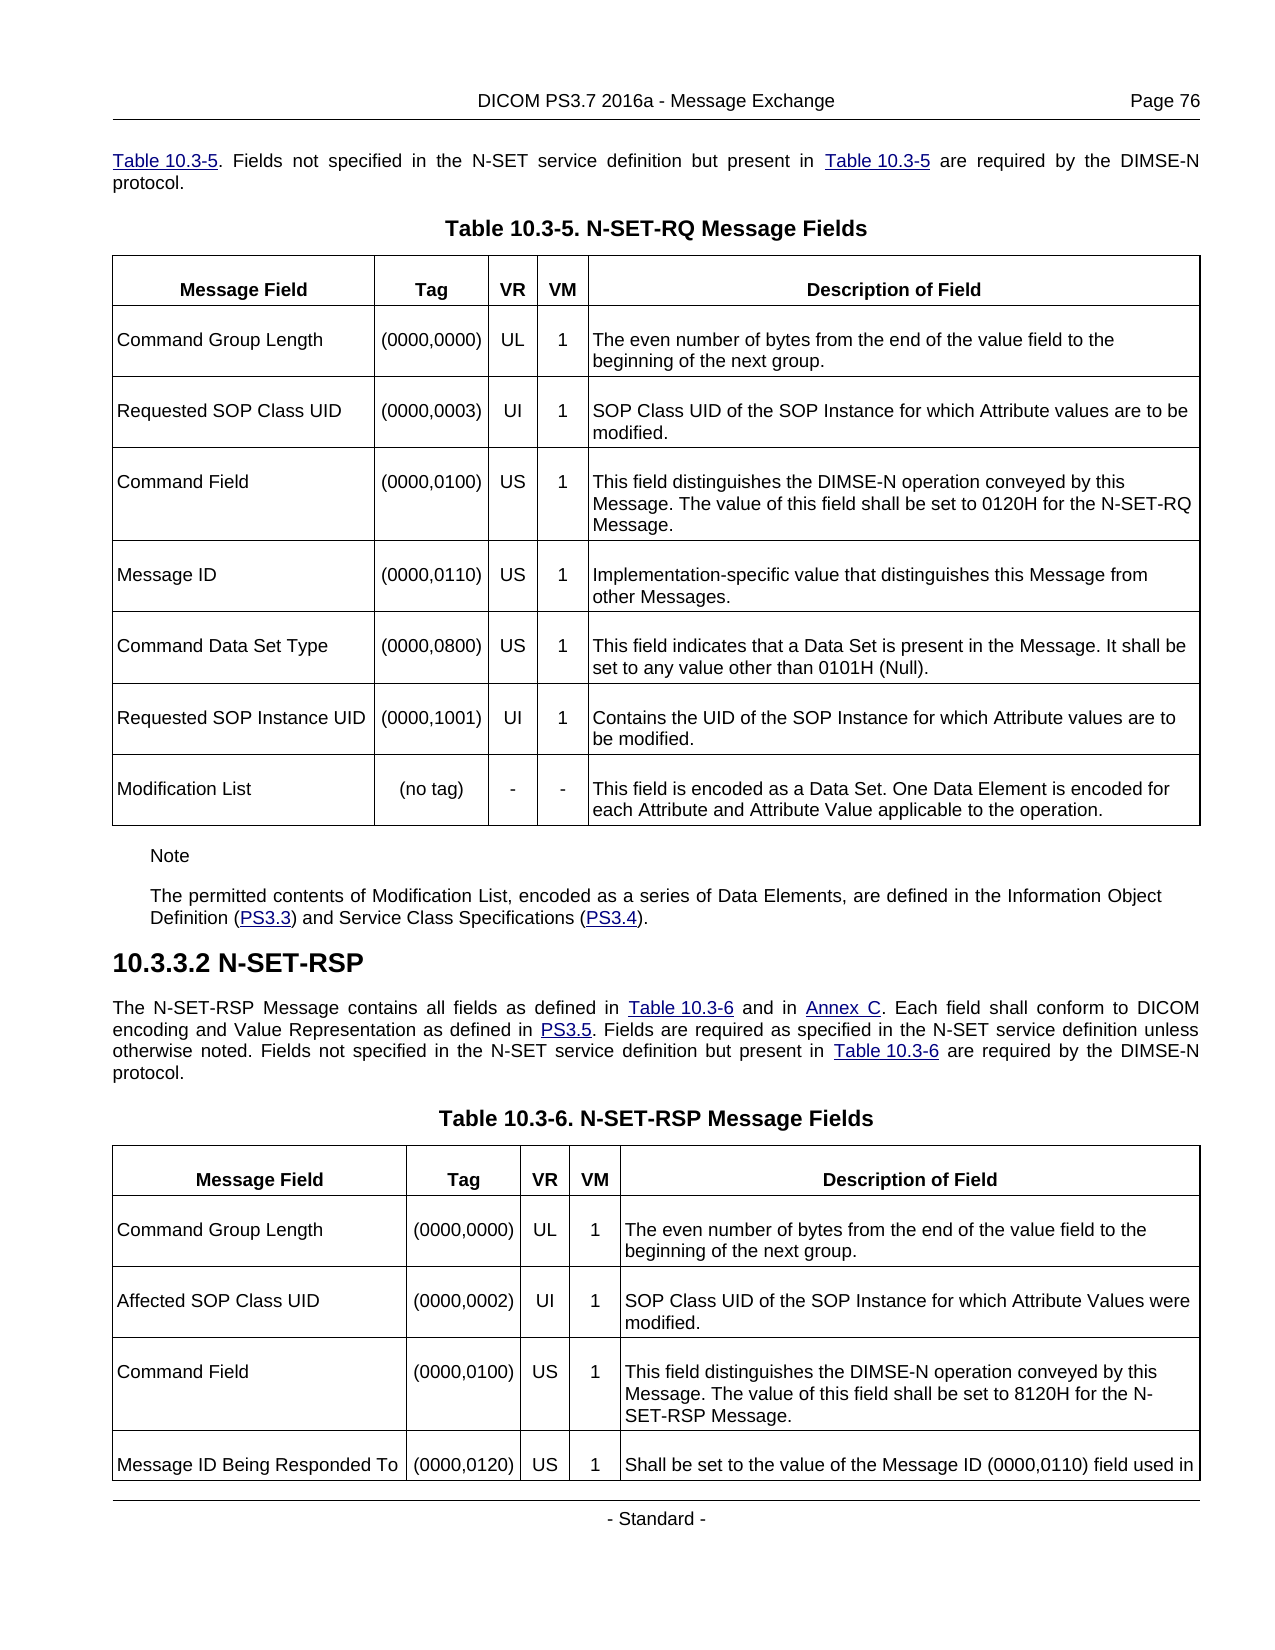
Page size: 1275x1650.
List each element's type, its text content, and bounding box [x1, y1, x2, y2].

text The N-SET-RSP Message contains all fields as defined in Table 10.3-6 and in Annex C. Each field shall conform to DICOM encoding and Value Representation as defined in PS3.5. Fields are required as specified in the N-SET service definition unless otherwise noted. Fields not specified in the N-SET service definition but present in Table 10.3-6 are required by the DIMSE-N protocol. [112, 997, 1200, 1083]
table_cell Affected SOP Class UID [113, 1267, 406, 1337]
table_cell 1 [538, 684, 588, 754]
table_header Description of Field [589, 256, 1199, 305]
table_cell (0000,0000) [407, 1196, 520, 1266]
table_cell The even number of bytes from the end of the value field to the beginning of the next group. [621, 1196, 1199, 1266]
table_header Description of Field [621, 1146, 1199, 1195]
table_cell (0000,0800) [375, 612, 488, 682]
table_cell (0000,1001) [375, 684, 488, 754]
table_cell - [538, 755, 588, 825]
table_header Message Field [113, 256, 374, 305]
text Table 10.3-5. N-SET-RQ Message Fields [112, 216, 1200, 241]
table_cell Contains the UID of the SOP Instance for which Attribute values are to be modified. [589, 684, 1199, 754]
table_cell This field distinguishes the DIMSE-N operation conveyed by this Message. The value of this field shall be set to 8120H for the N-SET-RSP Message. [621, 1338, 1199, 1430]
table_cell 1 [570, 1431, 620, 1480]
table_cell (0000,0002) [407, 1267, 520, 1337]
table_cell This field is encoded as a Data Set. One Data Element is encoded for each Attribute and Attribute Value applicable to the operation. [589, 755, 1199, 825]
table_cell 1 [538, 612, 588, 682]
table_cell SOP Class UID of the SOP Instance for which Attribute Values were modified. [621, 1267, 1199, 1337]
table_header VM [570, 1146, 620, 1195]
text Table 10.3-6. N-SET-RSP Message Fields [112, 1106, 1200, 1132]
table_cell (0000,0110) [375, 541, 488, 611]
table_cell Implementation-specific value that distinguishes this Message from other Messages. [589, 541, 1199, 611]
table_cell UI [521, 1267, 569, 1337]
table_header Tag [375, 256, 488, 305]
table_cell (no tag) [375, 755, 488, 825]
table_cell Command Group Length [113, 1196, 406, 1266]
table_cell US [489, 541, 537, 611]
text Table 10.3-5. Fields not specified in the N-SET service definition but present in Table 10.3-5 are required by the DIMSE-N protocol. [112, 150, 1200, 193]
table_cell UI [489, 684, 537, 754]
table_cell Requested SOP Instance UID [113, 684, 374, 754]
table_cell US [521, 1431, 569, 1480]
table_cell Requested SOP Class UID [113, 377, 374, 447]
table_cell Message ID Being Responded To [113, 1431, 406, 1480]
table_cell 1 [570, 1267, 620, 1337]
table_cell 1 [538, 448, 588, 540]
table_cell (0000,0000) [375, 306, 488, 376]
table_cell Command Field [113, 1338, 406, 1430]
table_cell Command Data Set Type [113, 612, 374, 682]
table_cell (0000,0120) [407, 1431, 520, 1480]
table_cell Modification List [113, 755, 374, 825]
table_cell (0000,0100) [375, 448, 488, 540]
table_cell 1 [570, 1338, 620, 1430]
table_header Message Field [113, 1146, 406, 1195]
table_cell 1 [538, 541, 588, 611]
table_cell Shall be set to the value of the Message ID (0000,0110) field used in [621, 1431, 1199, 1480]
table_cell US [489, 448, 537, 540]
table_header VR [489, 256, 537, 305]
table_cell US [521, 1338, 569, 1430]
table_cell This field distinguishes the DIMSE-N operation conveyed by this Message. The value of this field shall be set to 0120H for the N-SET-RQ Message. [589, 448, 1199, 540]
table_header Tag [407, 1146, 520, 1195]
table_cell (0000,0003) [375, 377, 488, 447]
table_cell 1 [538, 377, 588, 447]
table_cell Message ID [113, 541, 374, 611]
table_cell (0000,0100) [407, 1338, 520, 1430]
table_cell Command Group Length [113, 306, 374, 376]
table_cell - [489, 755, 537, 825]
table_cell SOP Class UID of the SOP Instance for which Attribute values are to be modified. [589, 377, 1199, 447]
table_cell Command Field [113, 448, 374, 540]
text Note [150, 845, 1162, 866]
text 10.3.3.2 N-SET-RSP [112, 947, 1200, 978]
table_cell The even number of bytes from the end of the value field to the beginning of the next group. [589, 306, 1199, 376]
table_cell UL [521, 1196, 569, 1266]
table_cell US [489, 612, 537, 682]
table_cell 1 [570, 1196, 620, 1266]
table_header VR [521, 1146, 569, 1195]
table_cell UL [489, 306, 537, 376]
table_cell 1 [538, 306, 588, 376]
table_cell This field indicates that a Data Set is present in the Message. It shall be set to any value other than 0101H (Null). [589, 612, 1199, 682]
table_header VM [538, 256, 588, 305]
table_cell UI [489, 377, 537, 447]
text The permitted contents of Modification List, encoded as a series of Data Elements, are defined in the Information Object Definition (PS3.3) and Service Class Specifications (PS3.4). [150, 885, 1162, 928]
